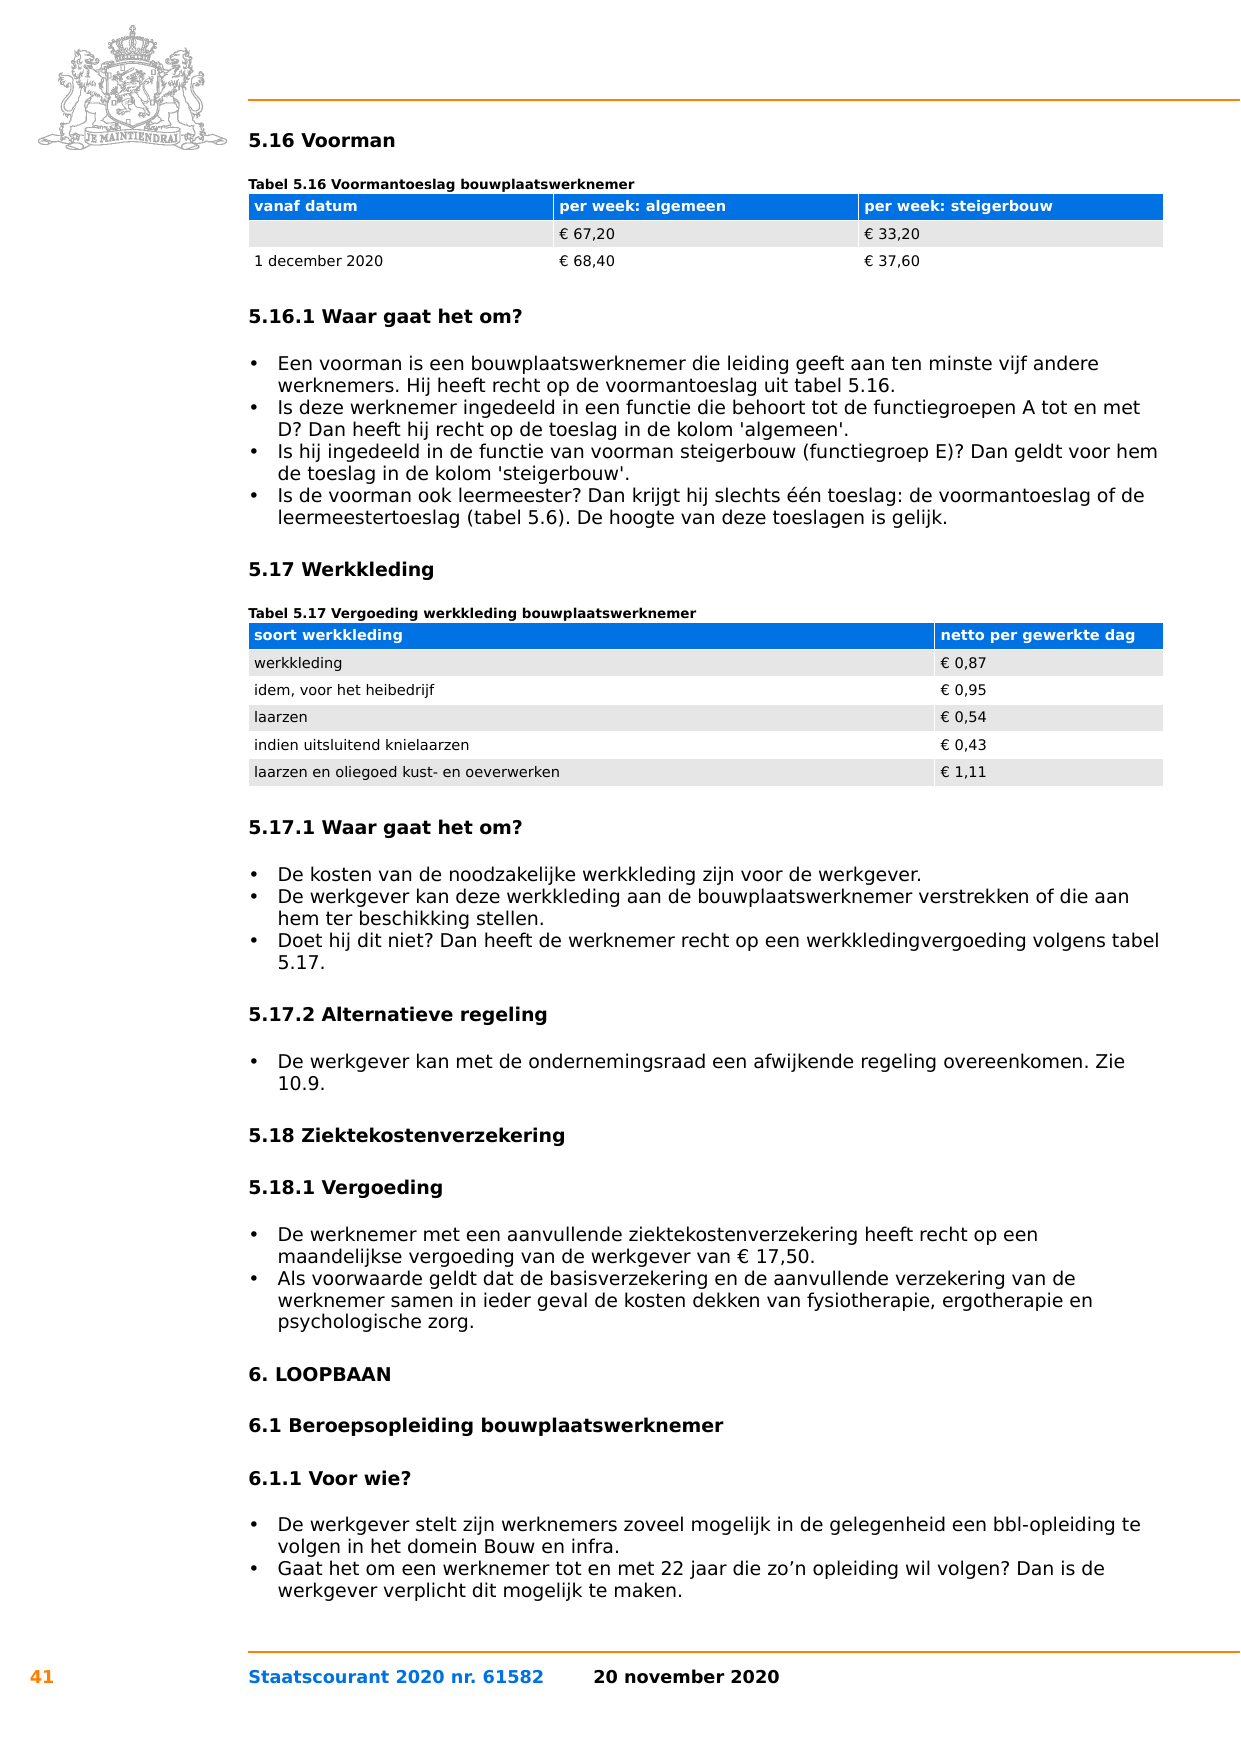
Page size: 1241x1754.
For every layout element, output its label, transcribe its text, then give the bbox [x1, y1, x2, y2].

text • De werkgever stelt zijn werknemers zoveel mogelijk in de gelegenheid een bbl-opleiding te volgen in het domein Bouw en infra. [248, 1514, 1163, 1558]
picture [38, 25, 227, 150]
subtitle 5.18 Ziektekostenverzekering [248, 1124, 1163, 1147]
text • De werknemer met een aanvullende ziektekostenverzekering heeft recht op een maandelijkse vergoeding van de werkgever van € 17,50. [248, 1223, 1163, 1267]
text • Is de voorman ook leermeester? Dan krijgt hij slechts één toeslag: de voormantoeslag of de leermeestertoeslag (tabel 5.6). De hoogte van deze toeslagen is gelijk. [248, 485, 1163, 529]
subtitle 6.1 Beroepsopleiding bouwplaatswerknemer [248, 1415, 1163, 1437]
subtitle 5.17 Werkkleding [248, 559, 1163, 581]
table_cell [249, 221, 553, 247]
subtitle 5.18.1 Vergoeding [248, 1177, 1163, 1198]
table_header Tabel 5.16 Voormantoeslag bouwplaatswerknemer [248, 177, 1163, 193]
subtitle 6.1.1 Voor wie? [248, 1467, 1163, 1489]
table_cell indien uitsluitend knielaarzen [249, 732, 934, 758]
text • Als voorwaarde geldt dat de basisverzekering en de aanvullende verzekering van de werknemer samen in ieder geval de kosten dekken van fysiotherapie, ergotherapie en psychologische zorg. [248, 1267, 1163, 1333]
text • De kosten van de noodzakelijke werkkleding zijn voor de werkgever. [248, 864, 1163, 886]
table_cell 1 december 2020 [249, 249, 553, 275]
table_cell € 0,87 [935, 650, 1163, 676]
text • De werkgever kan deze werkkleding aan de bouwplaatswerknemer verstrekken of die aan hem ter beschikking stellen. [248, 886, 1163, 930]
subtitle 5.17.1 Waar gaat het om? [248, 817, 1163, 839]
table_cell vanaf datum [249, 194, 553, 220]
table_cell werkkleding [249, 650, 934, 676]
table_cell € 1,11 [935, 759, 1163, 786]
table_cell per week: algemeen [554, 194, 858, 220]
subtitle 5.16.1 Waar gaat het om? [248, 306, 1163, 328]
table_cell soort werkkleding [249, 623, 934, 649]
table_cell laarzen [249, 705, 934, 731]
subtitle 5.17.2 Alternatieve regeling [248, 1004, 1163, 1026]
subtitle 5.16 Voorman [248, 130, 1163, 152]
table_cell per week: steigerbouw [859, 194, 1163, 220]
table_cell € 33,20 [859, 221, 1163, 247]
subtitle 6. LOOPBAAN [248, 1363, 1163, 1385]
table_cell € 0,43 [935, 732, 1163, 758]
text • Is hij ingedeeld in de functie van voorman steigerbouw (functiegroep E)? Dan geldt voor hem de toeslag in de kolom 'steigerbouw'. [248, 441, 1163, 485]
table_cell € 68,40 [554, 249, 858, 275]
text • Gaat het om een werknemer tot en met 22 jaar die zo’n opleiding wil volgen? Dan is de werkgever verplicht dit mogelijk te maken. [248, 1558, 1163, 1602]
text • Is deze werknemer ingedeeld in een functie die behoort tot de functiegroepen A tot en met D? Dan heeft hij recht op de toeslag in de kolom 'algemeen'. [248, 397, 1163, 441]
text • De werkgever kan met de ondernemingsraad een afwijkende regeling overeenkomen. Zie 10.9. [248, 1051, 1163, 1094]
table_header Tabel 5.17 Vergoeding werkkleding bouwplaatswerknemer [248, 606, 1163, 621]
table_cell netto per gewerkte dag [935, 623, 1163, 649]
table_cell € 0,54 [935, 705, 1163, 731]
table_cell idem, voor het heibedrijf [249, 677, 934, 703]
table_cell € 0,95 [935, 677, 1163, 703]
table_cell laarzen en oliegoed kust- en oeverwerken [249, 759, 934, 786]
text • Een voorman is een bouwplaatswerknemer die leiding geeft aan ten minste vijf andere werknemers. Hij heeft recht op de voormantoeslag uit tabel 5.16. [248, 353, 1163, 397]
text • Doet hij dit niet? Dan heeft de werknemer recht op een werkkledingvergoeding volgens tabel 5.17. [248, 930, 1163, 974]
table_cell € 67,20 [554, 221, 858, 247]
table_cell € 37,60 [859, 249, 1163, 275]
